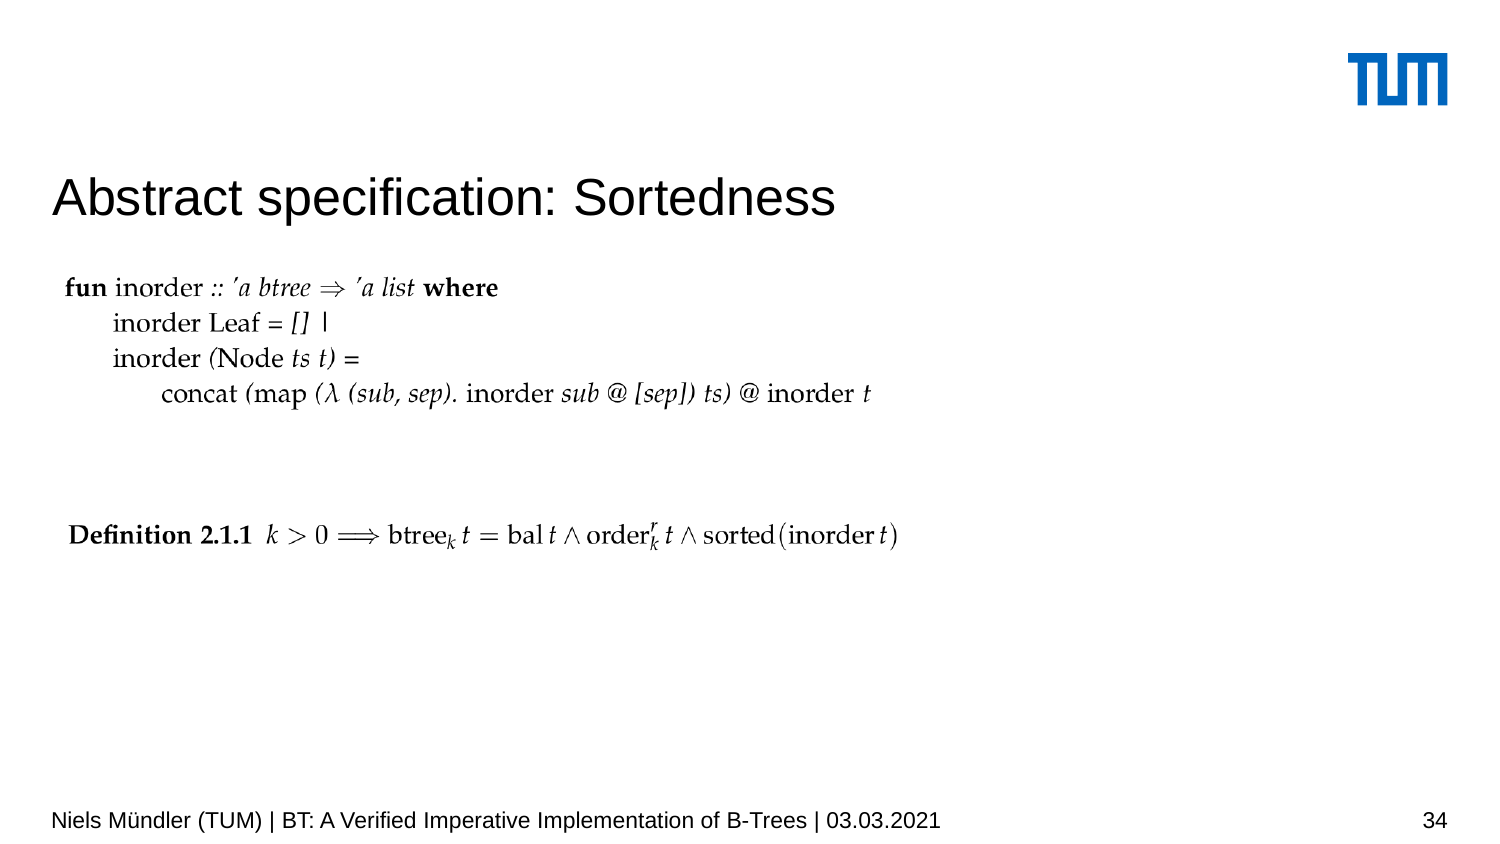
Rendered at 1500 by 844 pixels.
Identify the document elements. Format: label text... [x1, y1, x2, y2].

picture [52, 262, 886, 434]
title Abstract specification: Sortedness [52, 159, 1449, 227]
picture [52, 501, 916, 568]
